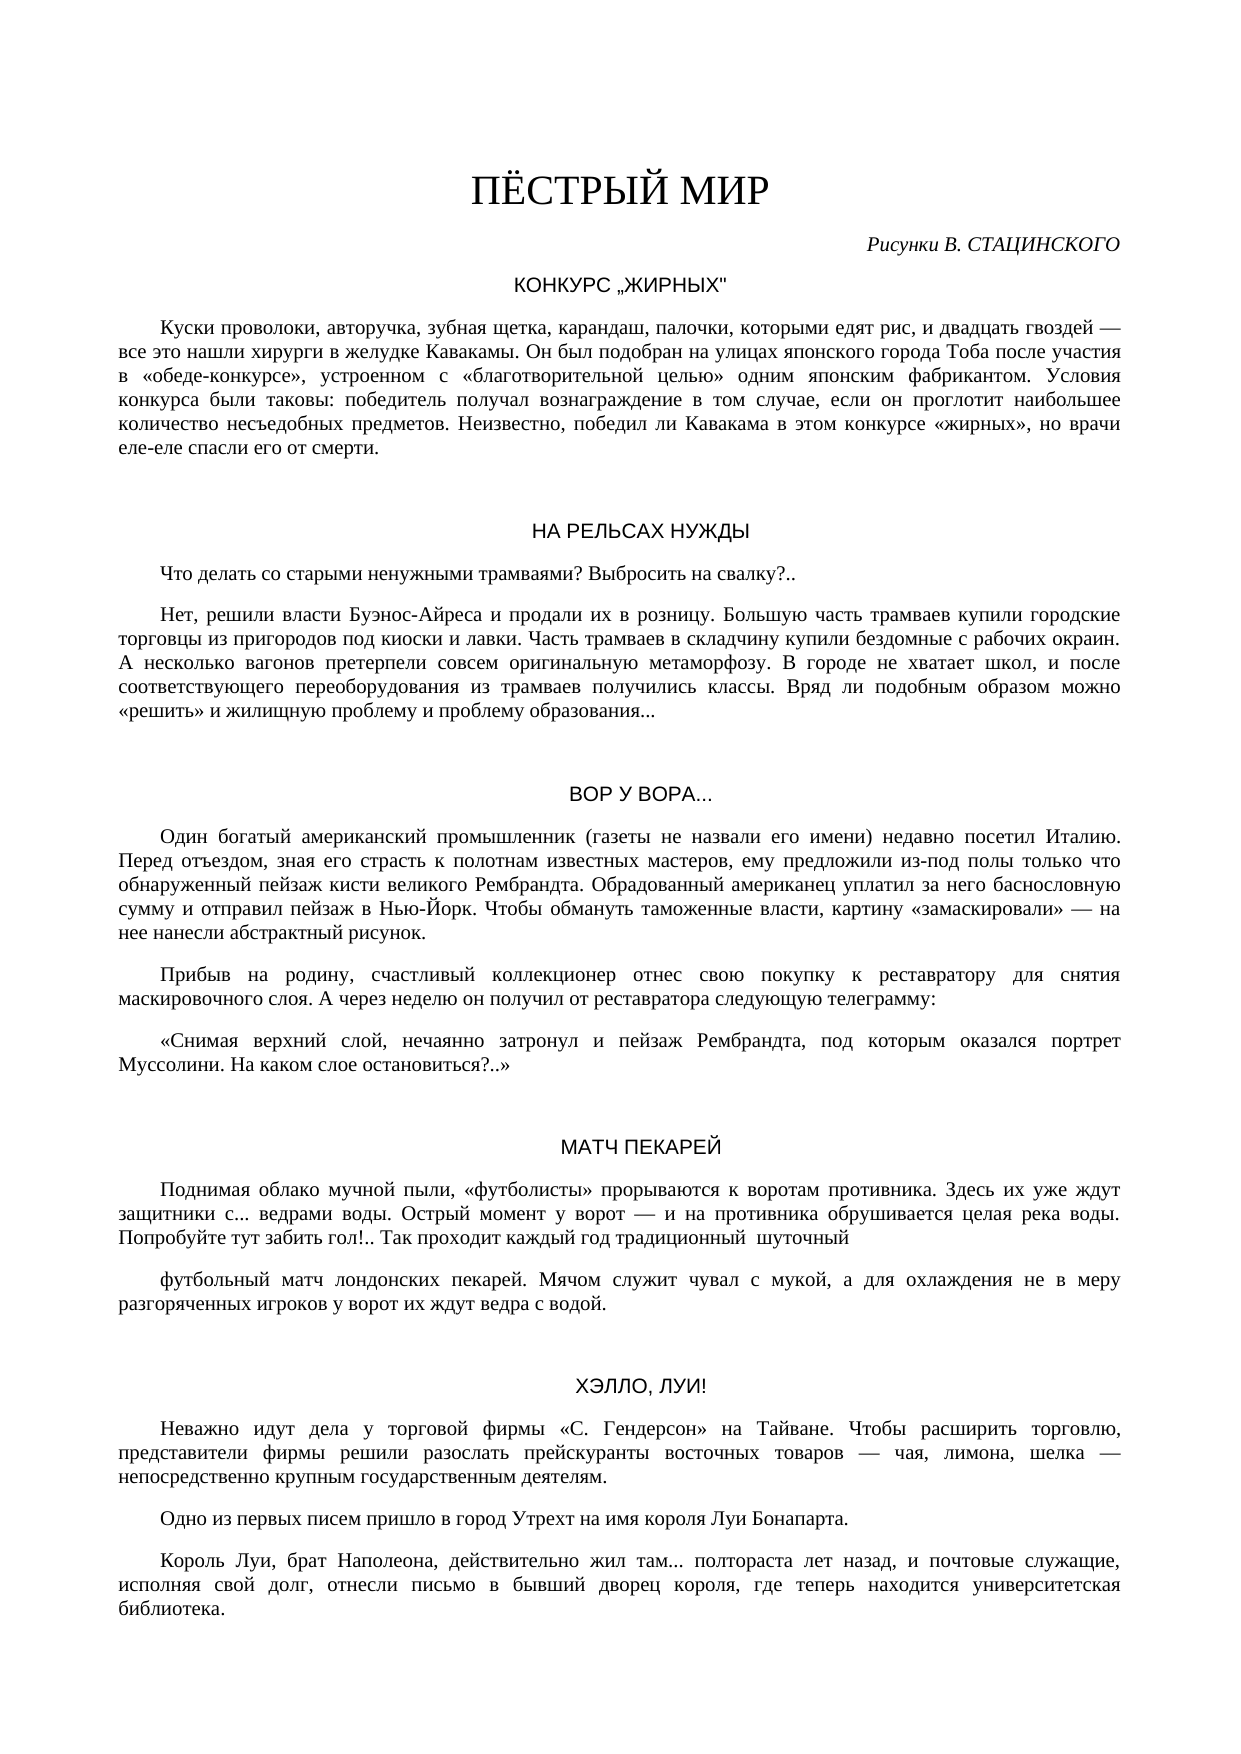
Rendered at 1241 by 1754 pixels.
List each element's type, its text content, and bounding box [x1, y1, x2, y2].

text «Снимая верхний слой, нечаянно затронул и пейзаж Рембрандта, под которым оказался портрет Муссолини. На каком слое остановиться?..» [118, 1027, 1122, 1076]
text НА РЕЛЬСАХ НУЖДЫ [118, 519, 1122, 543]
text Одно из первых писем пришло в город Утрехт на имя короля Луи Бонапарта. [118, 1506, 1122, 1530]
text Прибыв на родину, счастливый коллекционер отнес свою покупку к реставратору для снятия маскировочного слоя. А через неделю он получил от реставратора следующую телеграмму: [118, 962, 1122, 1010]
text Поднимая облако мучной пыли, «футболисты» прорываются к воротам противника. Здесь их уже ждут защитники с... ведрами воды. Острый момент у ворот — и на противника обрушивается целая река воды. Попробуйте тут забить гол!.. Так проходит каждый год традиционный шуточный [118, 1177, 1122, 1249]
text ВОР У ВОРА... [118, 782, 1122, 806]
text ПЁСТРЫЙ МИР [118, 166, 1122, 214]
text Рисунки В. СТАЦИНСКОГО [118, 231, 1122, 256]
text Куски проволоки, авторучка, зубная щетка, карандаш, палочки, которыми едят рис, и двадцать гвоздей — все это нашли хирурги в желудке Кавакамы. Он был подобран на улицах японского города Тоба после участия в «обеде-конкурсе», устроенном с «благотворительной целью» одним японским фабрикантом. Условия конкурса были таковы: победитель получал вознаграждение в том случае, если он проглотит наибольшее количество несъедобных предметов. Неизвестно, победил ли Кавакама в этом конкурсе «жирных», но врачи еле-еле спасли его от смерти. [118, 315, 1122, 459]
text футбольный матч лондонских пекарей. Мячом служит чувал с мукой, а для охлаждения не в меру разгоряченных игроков у ворот их ждут ведра с водой. [118, 1267, 1122, 1315]
text Неважно идут дела у торговой фирмы «С. Гендерсон» на Тайване. Чтобы расширить торговлю, представители фирмы решили разослать прейскуранты восточных товаров — чая, лимона, шелка — непосредственно крупным государственным деятелям. [118, 1416, 1122, 1488]
text ХЭЛЛО, ЛУИ! [118, 1374, 1122, 1398]
text Что делать со старыми ненужными трамваями? Выбросить на свалку?.. [118, 560, 1122, 584]
text Один богатый американский промышленник (газеты не назвали его имени) недавно посетил Италию. Перед отъездом, зная его страсть к полотнам известных мастеров, ему предложили из-под полы только что обнаруженный пейзаж кисти великого Рембрандта. Обрадованный американец уплатил за него баснословную сумму и отправил пейзаж в Нью-Йорк. Чтобы обмануть таможенные власти, картину «замаскировали» — на нее нанесли абстрактный рисунок. [118, 824, 1122, 944]
text КОНКУРС „ЖИРНЫХ" [118, 273, 1122, 297]
text МАТЧ ПЕКАРЕЙ [118, 1135, 1122, 1159]
text Нет, решили власти Буэнос-Айреса и продали их в розницу. Большую часть трамваев купили городские торговцы из пригородов под киоски и лавки. Часть трамваев в складчину купили бездомные с рабочих окраин. А несколько вагонов претерпели совсем оригинальную метаморфозу. В городе не хватает школ, и после соответствующего переоборудования из трамваев получились классы. Вряд ли подобным образом можно «решить» и жилищную проблему и проблему образования... [118, 602, 1122, 722]
text Король Луи, брат Наполеона, действительно жил там... полтораста лет назад, и почтовые служащие, исполняя свой долг, отнесли письмо в бывший дворец короля, где теперь находится университетская библиотека. [118, 1548, 1122, 1620]
